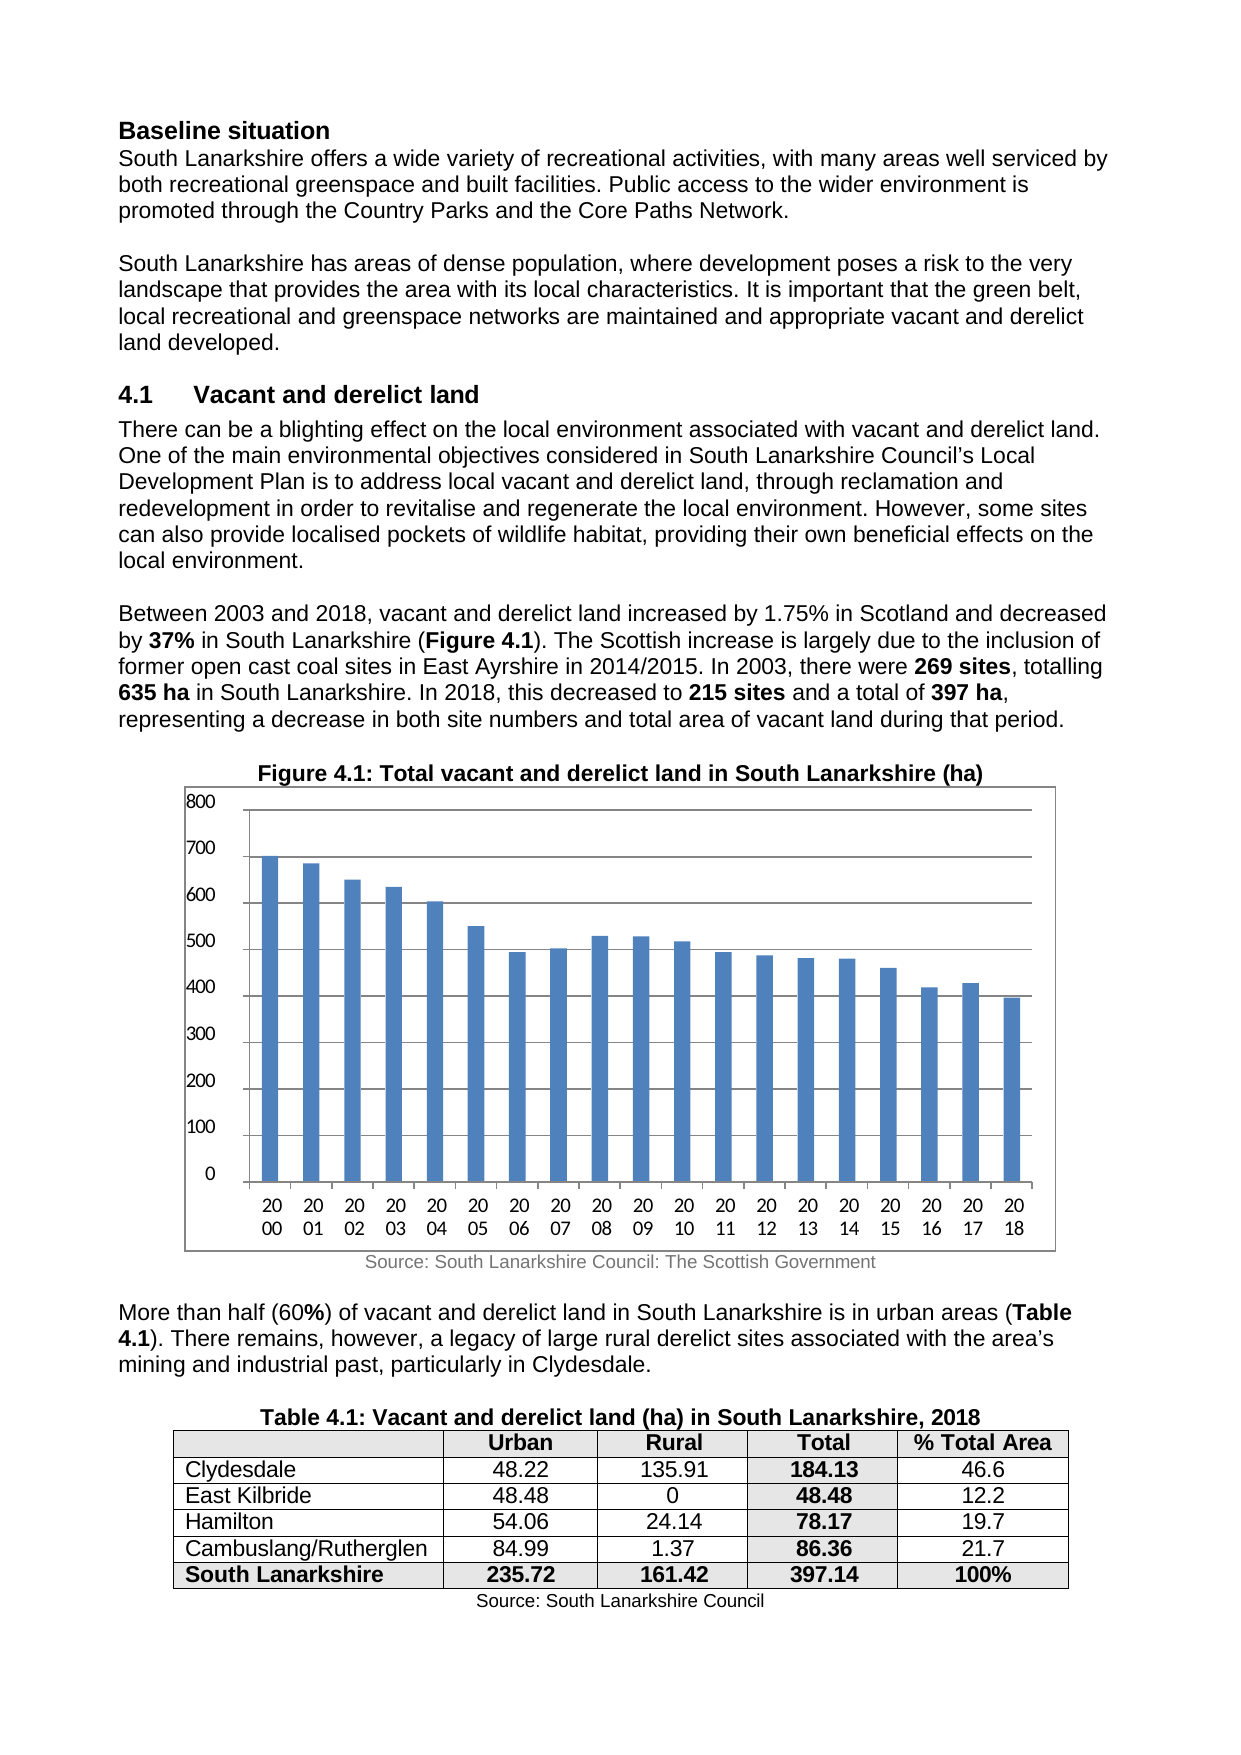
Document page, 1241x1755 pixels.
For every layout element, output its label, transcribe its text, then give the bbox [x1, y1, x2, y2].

text 2013 [797, 1193, 820, 1240]
text 2007 [550, 1193, 573, 1240]
subtitle Vacant and derelict land [118, 380, 1196, 409]
text Source: South Lanarkshire Council: The Scottish Government [103, 1251, 1137, 1273]
table_cell 161.42 [598, 1563, 747, 1588]
text 2005 [468, 1193, 491, 1240]
table_cell South Lanarkshire [174, 1563, 443, 1588]
text 2012 [756, 1193, 779, 1240]
table_cell 78.17 [748, 1510, 897, 1536]
table_cell 397.14 [748, 1563, 897, 1588]
text There can be a blighting effect on the local environment associated with vacant and derelict land. One of the main environmental objectives considered in South Lanarkshire Council’s Local Development Plan is to address local vacant and derelict land, through reclamation and redevelopment in order to revitalise and regenerate the local environment. However, some sites can also provide localised pockets of wildlife habitat, providing their own beneficial effects on the local environment. [118, 416, 1118, 574]
table_cell 0 [598, 1484, 747, 1509]
subtitle Figure 4.1: Total vacant and derelict land in South Lanarkshire (ha) [104, 760, 1137, 787]
table_cell 12.2 [898, 1484, 1068, 1509]
text 2004 [426, 1193, 449, 1240]
text 2009 [633, 1193, 656, 1240]
table_cell 54.06 [444, 1510, 597, 1536]
text 2011 [715, 1193, 738, 1240]
table_cell 19.7 [898, 1510, 1068, 1536]
table_cell Hamilton [174, 1510, 443, 1536]
table_header [174, 1431, 443, 1457]
table_cell 1.37 [598, 1537, 747, 1562]
table_cell Clydesdale [174, 1458, 443, 1483]
table_cell 84.99 [444, 1537, 597, 1562]
table_header Urban [444, 1431, 597, 1457]
subtitle Baseline situation [118, 116, 1196, 144]
text 2015 [880, 1193, 903, 1240]
text More than half (60%) of vacant and derelict land in South Lanarkshire is in urban areas (Table 4.1). There remains, however, a legacy of large rural derelict sites associated with the area’s mining and industrial past, particularly in Clydesdale. [118, 1299, 1109, 1378]
text 2002 [344, 1193, 367, 1240]
text 2018 [1003, 1193, 1026, 1240]
table_cell 86.36 [748, 1537, 897, 1562]
text 2006 [509, 1193, 532, 1240]
table_cell 48.48 [748, 1484, 897, 1509]
text South Lanarkshire offers a wide variety of recreational activities, with many areas well serviced by both recreational greenspace and built facilities. Public access to the wider environment is promoted through the Country Parks and the Core Paths Network. [118, 144, 1118, 224]
table_cell East Kilbride [174, 1484, 443, 1509]
table_header Rural [598, 1431, 747, 1457]
text South Lanarkshire has areas of dense population, where development poses a risk to the very landscape that provides the area with its local characteristics. It is important that the green belt, local recreational and greenspace networks are maintained and appropriate vacant and derelict land developed. [118, 250, 1118, 356]
text 2008 [591, 1193, 614, 1240]
table_cell 100% [898, 1563, 1068, 1588]
text Source: South Lanarkshire Council [103, 1589, 1137, 1611]
table_cell 235.72 [444, 1563, 597, 1588]
table_cell Cambuslang/Rutherglen [174, 1537, 443, 1562]
text 2017 [962, 1193, 985, 1240]
text 2003 [385, 1193, 408, 1240]
table_cell 48.22 [444, 1458, 597, 1483]
text Between 2003 and 2018, vacant and derelict land increased by 1.75% in Scotland and decreased by 37% in South Lanarkshire (Figure 4.1). The Scottish increase is largely due to the inclusion of former open cast coal sites in East Ayrshire in 2014/2015. In 2003, there were 269 sites, totalling 635 ha in South Lanarkshire. In 2018, this decreased to 215 sites and a total of 397 ha, representing a decrease in both site numbers and total area of vacant land during that period. [118, 600, 1118, 732]
table_cell 135.91 [598, 1458, 747, 1483]
table_cell 48.48 [444, 1484, 597, 1509]
text 2001 [303, 1193, 326, 1240]
table_cell 184.13 [748, 1458, 897, 1483]
table_header % Total Area [898, 1431, 1068, 1457]
table_cell 24.14 [598, 1510, 747, 1536]
text 2010 [674, 1193, 697, 1240]
text 2016 [921, 1193, 944, 1240]
subtitle Table 4.1: Vacant and derelict land (ha) in South Lanarkshire, 2018 [104, 1403, 1137, 1430]
table_cell 21.7 [898, 1537, 1068, 1562]
table_cell 46.6 [898, 1458, 1068, 1483]
text 2000 [262, 1193, 284, 1240]
text 2014 [839, 1193, 862, 1240]
table_header Total [748, 1431, 897, 1457]
